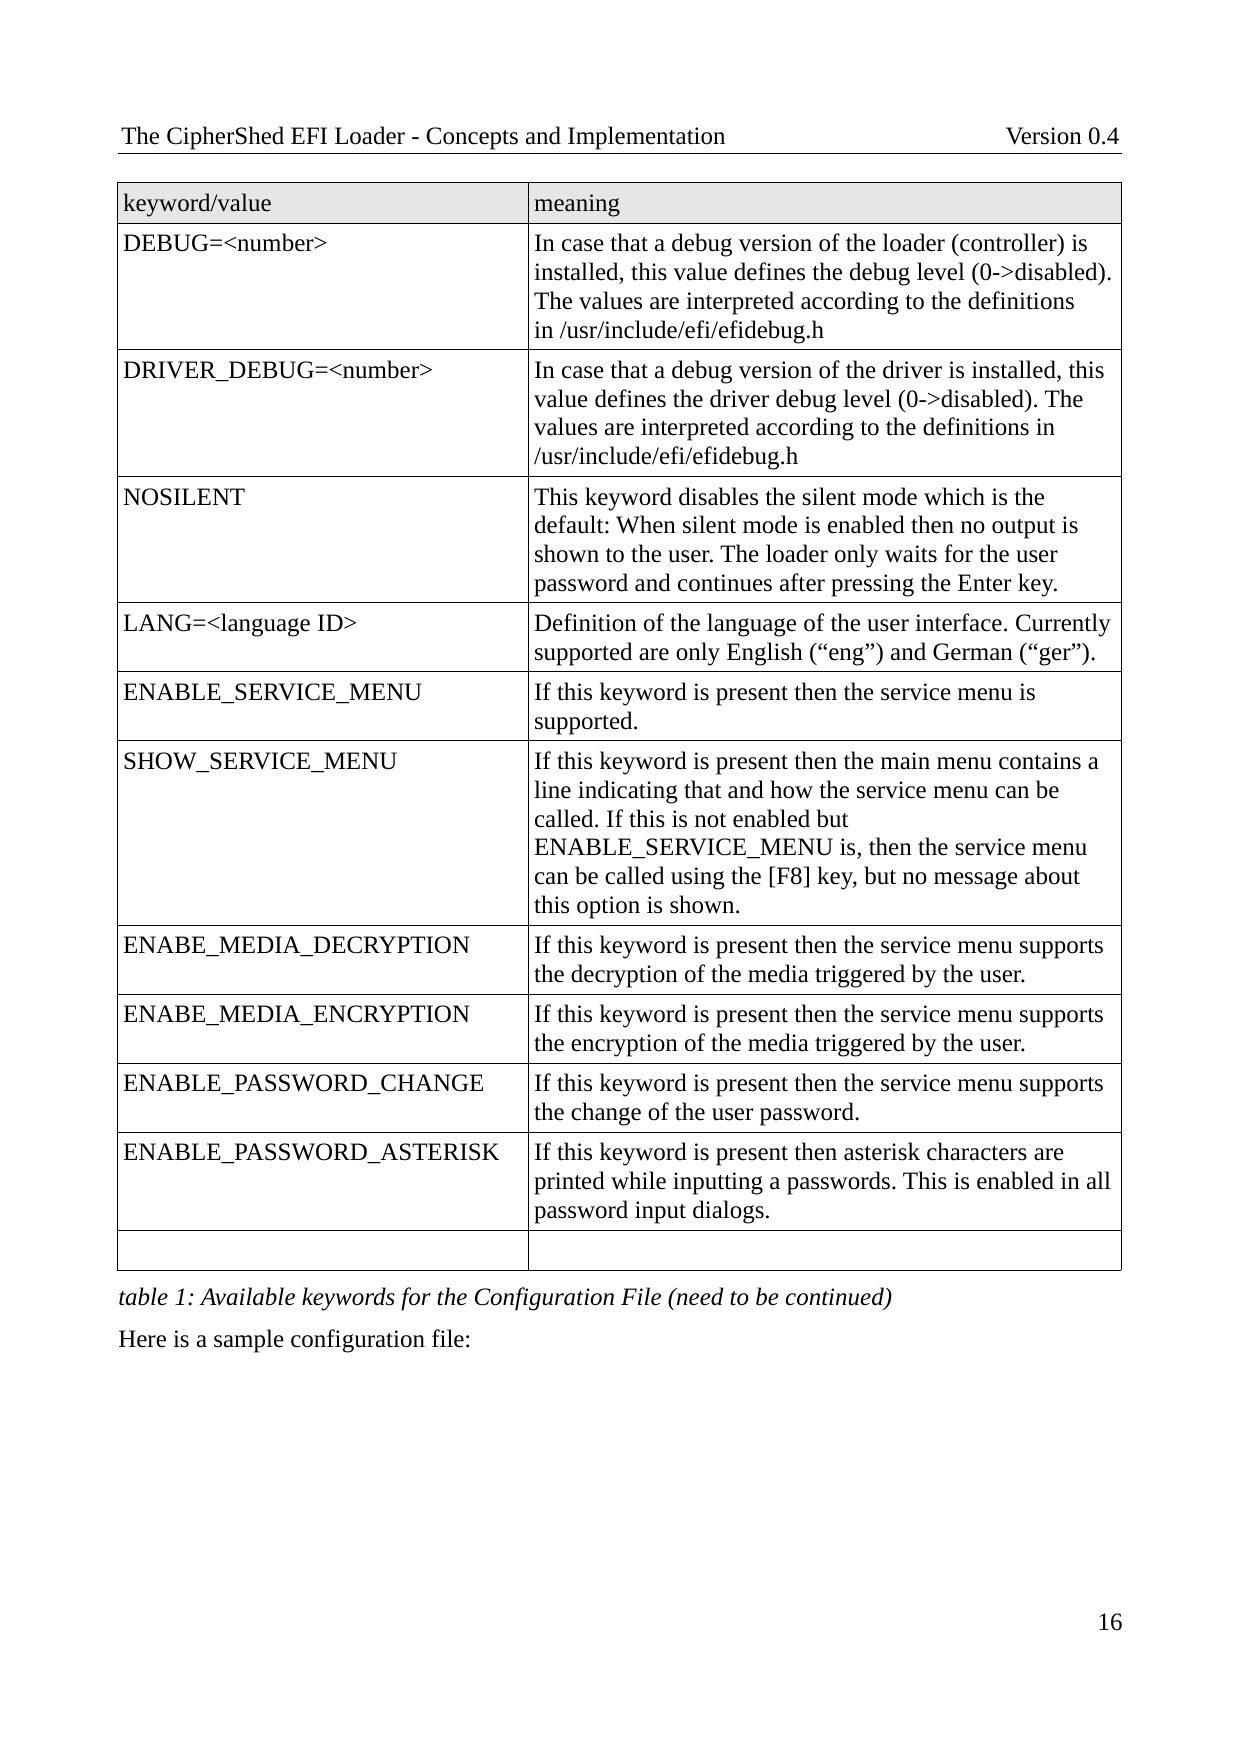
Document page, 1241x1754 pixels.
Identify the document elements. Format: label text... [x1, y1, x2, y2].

table_cell If this keyword is present then the service menu supports the decryption of the media triggered by the user. [529, 926, 1121, 993]
table_cell ENABLE_PASSWORD_CHANGE [118, 1064, 528, 1132]
table_cell ENABE_MEDIA_ENCRYPTION [118, 995, 528, 1063]
table_cell If this keyword is present then asterisk characters are printed while inputting a passwords. This is enabled in all password input dialogs. [529, 1133, 1121, 1229]
table_cell [529, 1231, 1121, 1270]
table_cell ENABE_MEDIA_DECRYPTION [118, 926, 528, 993]
table_cell DRIVER_DEBUG=<number> [118, 350, 528, 476]
table_cell If this keyword is present then the service menu is supported. [529, 672, 1121, 740]
table_cell If this keyword is present then the service menu supports the change of the user password. [529, 1064, 1121, 1132]
table_cell LANG=<language ID> [118, 603, 528, 671]
table_cell Definition of the language of the user interface. Currently supported are only English (“eng”) and German (“ger”). [529, 603, 1121, 671]
table_cell DEBUG=<number> [118, 224, 528, 349]
table_cell If this keyword is present then the service menu supports the encryption of the media triggered by the user. [529, 995, 1121, 1063]
table_cell SHOW_SERVICE_MENU [118, 741, 528, 924]
table_cell NOSILENT [118, 477, 528, 602]
table_header meaning [529, 183, 1121, 223]
table_cell If this keyword is present then the main menu contains a line indicating that and how the service menu can be called. If this is not enabled but ENABLE_SERVICE_MENU is, then the service menu can be called using the [F8] key, but no message about this option is shown. [529, 741, 1121, 924]
table_cell In case that a debug version of the loader (controller) is installed, this value defines the debug level (0->disabled). The values are interpreted according to the definitions in /usr/include/efi/efidebug.h [529, 224, 1121, 349]
table_cell In case that a debug version of the driver is installed, this value defines the driver debug level (0->disabled). The values are interpreted according to the definitions in /usr/include/efi/efidebug.h [529, 350, 1121, 476]
text table 1: Available keywords for the Configuration File (need to be continued) [118, 1282, 1122, 1311]
table_cell ENABLE_SERVICE_MENU [118, 672, 528, 740]
table_header keyword/value [118, 183, 528, 223]
table_cell ENABLE_PASSWORD_ASTERISK [118, 1133, 528, 1229]
text Here is a sample configuration file: [118, 1324, 1122, 1352]
table_cell [118, 1231, 528, 1270]
table_cell This keyword disables the silent mode which is the default: When silent mode is enabled then no output is shown to the user. The loader only waits for the user password and continues after pressing the Enter key. [529, 477, 1121, 602]
